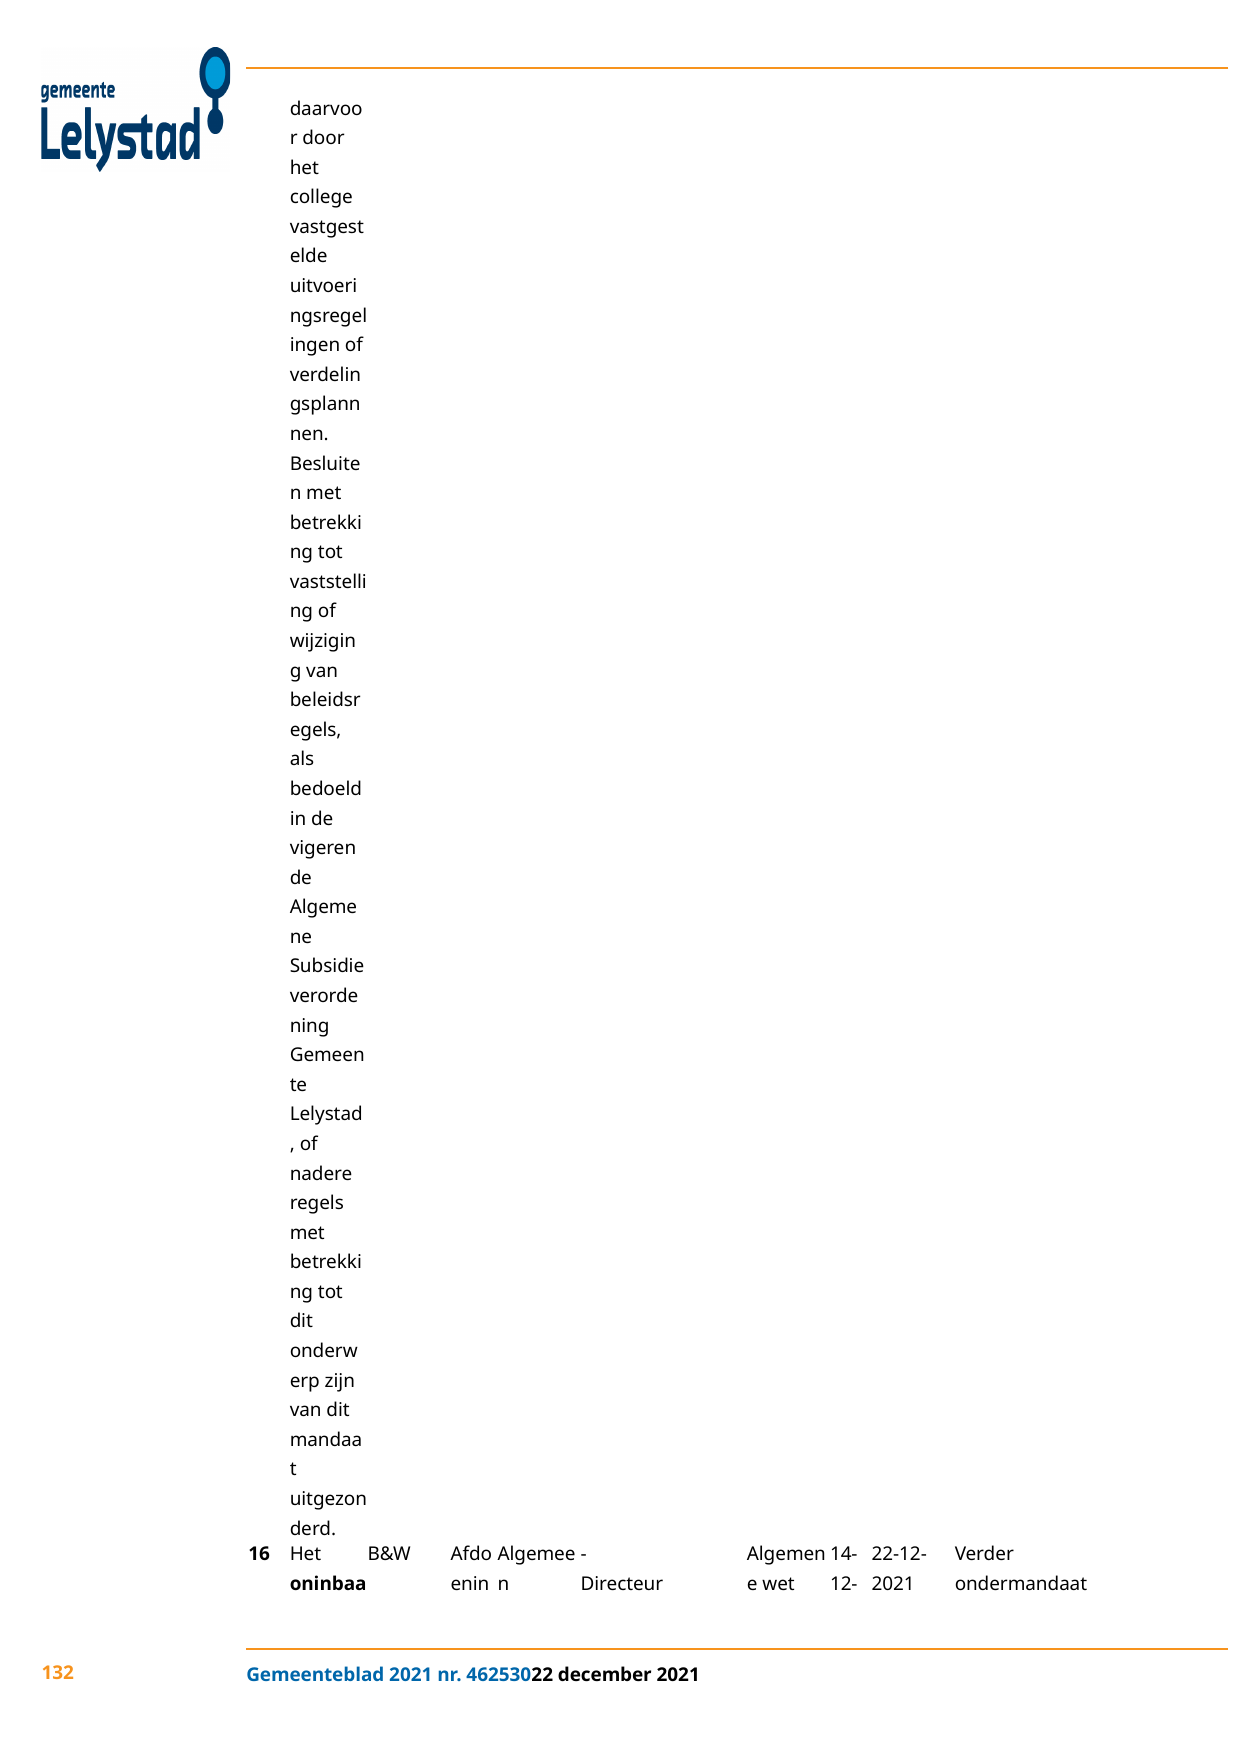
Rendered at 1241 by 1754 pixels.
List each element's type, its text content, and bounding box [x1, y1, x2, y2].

table_cell [497, 95, 580, 1541]
table_cell Algemeen [497, 1541, 580, 1596]
table_cell Het oninbaa [290, 1541, 367, 1596]
table_cell Algemene wet [747, 1541, 830, 1596]
table_cell 14-12- [830, 1541, 871, 1596]
table_cell [955, 95, 1110, 1541]
table_cell [580, 95, 663, 1541]
table_cell [664, 95, 747, 1541]
picture [41, 47, 231, 172]
table_cell [450, 95, 497, 1541]
table_cell 16 [248, 1541, 289, 1596]
table_cell [747, 95, 830, 1541]
table_cell 22-12-2021 [871, 1541, 954, 1596]
table_cell [367, 95, 450, 1541]
table_cell B&W [367, 1541, 450, 1596]
table_cell [871, 95, 954, 1541]
table_cell daarvoor door het college vastgestelde uitvoeringsregelingen of verdelingsplannnen. Besluiten met betrekking tot vaststelling of wijziging van beleidsregels, als bedoeld in de vigerende Algemene Subsidieverordening Gemeente Lelystad, of nadere regels met betrekking tot dit onderwerp zijn van dit mandaat uitgezonderd. [290, 95, 367, 1541]
table_cell Verder ondermandaat [955, 1541, 1110, 1596]
table_cell Afdoenin [450, 1541, 497, 1596]
table_cell - Directeur [580, 1541, 663, 1596]
table_cell [830, 95, 871, 1541]
table_cell [664, 1541, 747, 1596]
table_cell [248, 95, 289, 1541]
